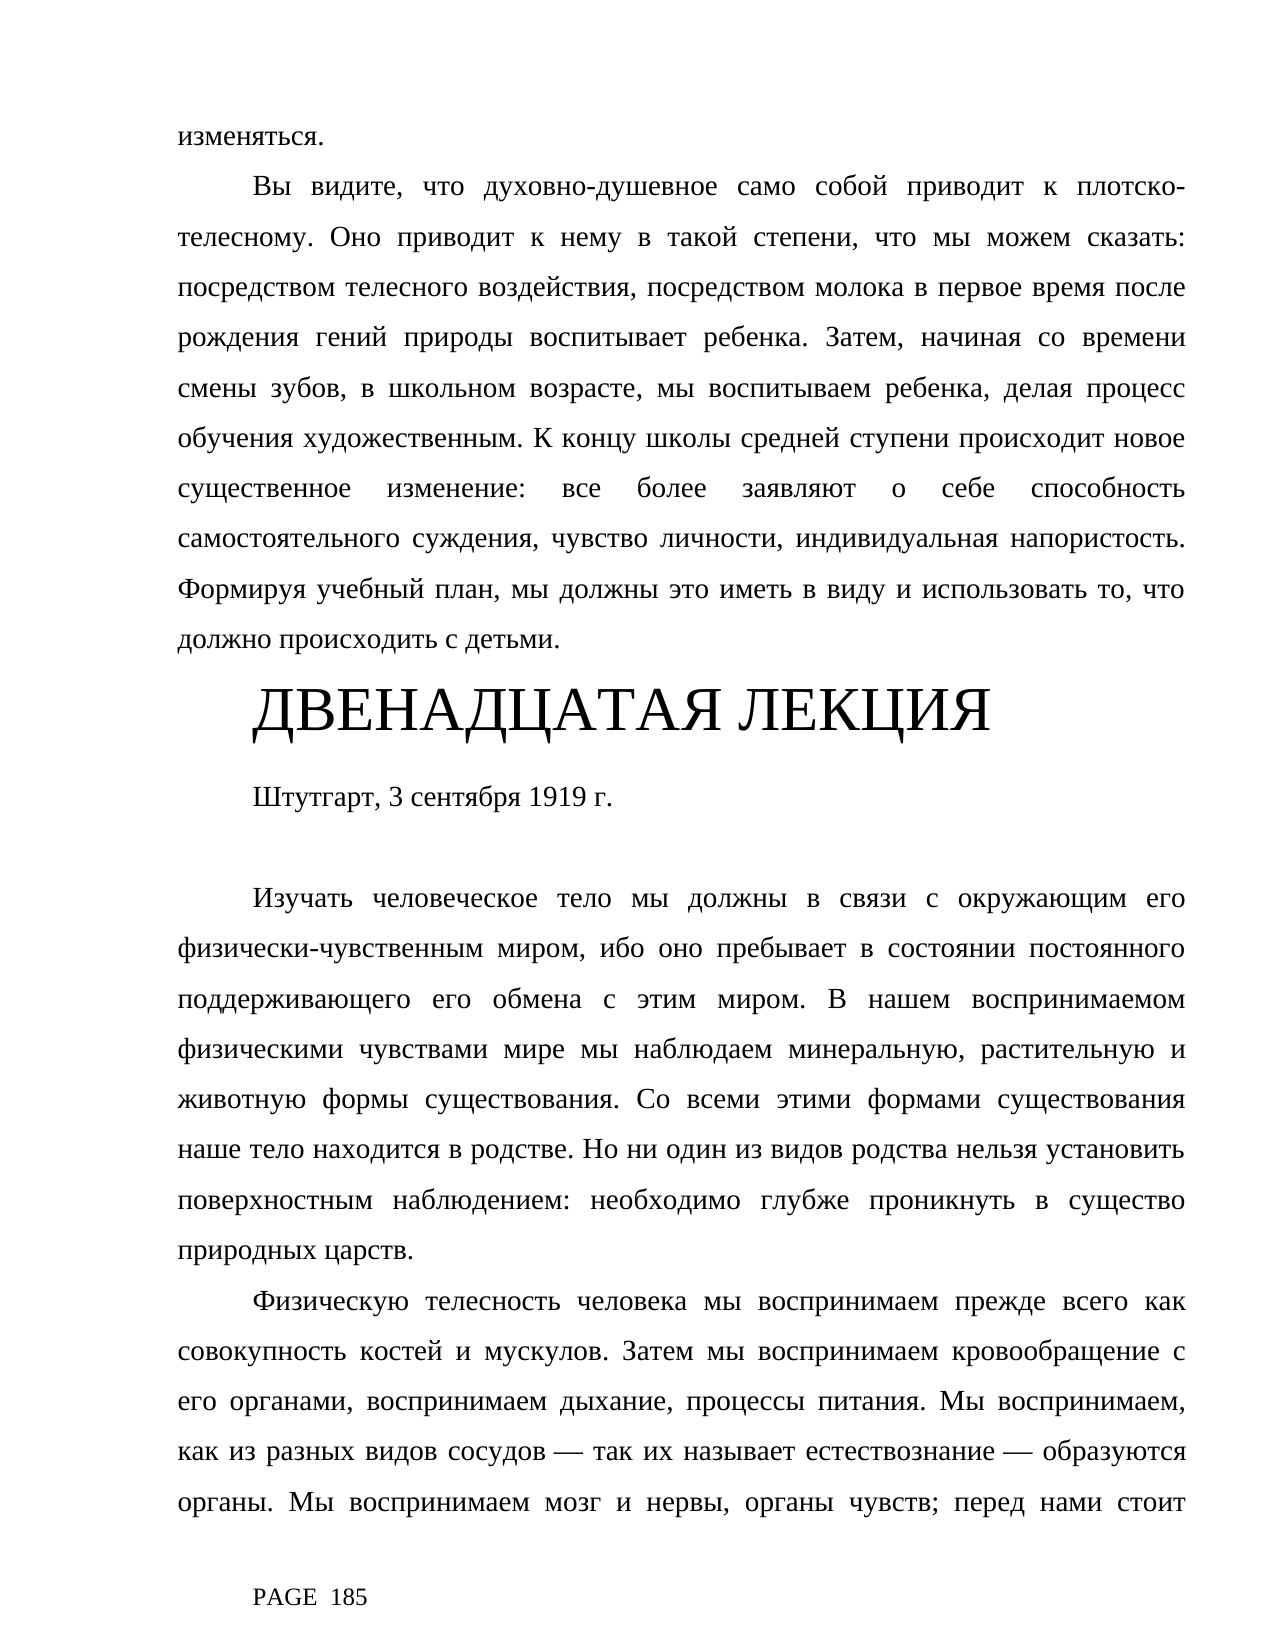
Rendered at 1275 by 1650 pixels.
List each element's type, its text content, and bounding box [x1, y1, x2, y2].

text ДВЕНАДЦАТАЯ ЛЕКЦИЯ [177, 672, 1186, 743]
text Физическую телесность человека мы воспринимаем прежде всего как совокупность костей и мускулов. Затем мы воспринимаем кровообращение с его органами, воспринимаем дыхание, процессы питания. Мы воспринимаем, как из разных видов сосудов — так их называет естествознание — образуются органы. Мы воспринимаем мозг и нервы, органы чувств; перед нами стоит [177, 1283, 1186, 1517]
text изменяться. [177, 118, 1186, 152]
text Штутгарт, 3 сентября 1919 г. [177, 779, 1186, 813]
text Изучать человеческое тело мы должны в связи с окружающим его физически-чувственным миром, ибо оно пребывает в состоянии постоянного поддерживающего его обмена с этим миром. В нашем воспринимаемом физическими чувствами мире мы наблюдаем минеральную, растительную и животную формы существования. Со всеми этими формами существования наше тело находится в родстве. Но ни один из видов родства нельзя установить поверхностным наблюдением: необходимо глубже проникнуть в существо природных царств. [177, 880, 1186, 1266]
text Вы видите, что духовно-душевное само собой приводит к плотско-телесному. Оно приводит к нему в такой степени, что мы можем сказать: посредством телесного воздействия, посредством молока в первое время после рождения гений природы воспитывает ребенка. Затем, начиная со времени смены зубов, в школьном возрасте, мы воспитываем ребенка, делая процесс обучения художественным. К концу школы средней ступени происходит новое существенное изменение: все более заявляют о себе способность самостоятельного суждения, чувство личности, индивидуальная напористость. Формируя учебный план, мы должны это иметь в виду и использовать то, что должно происходить с детьми. [177, 168, 1186, 655]
